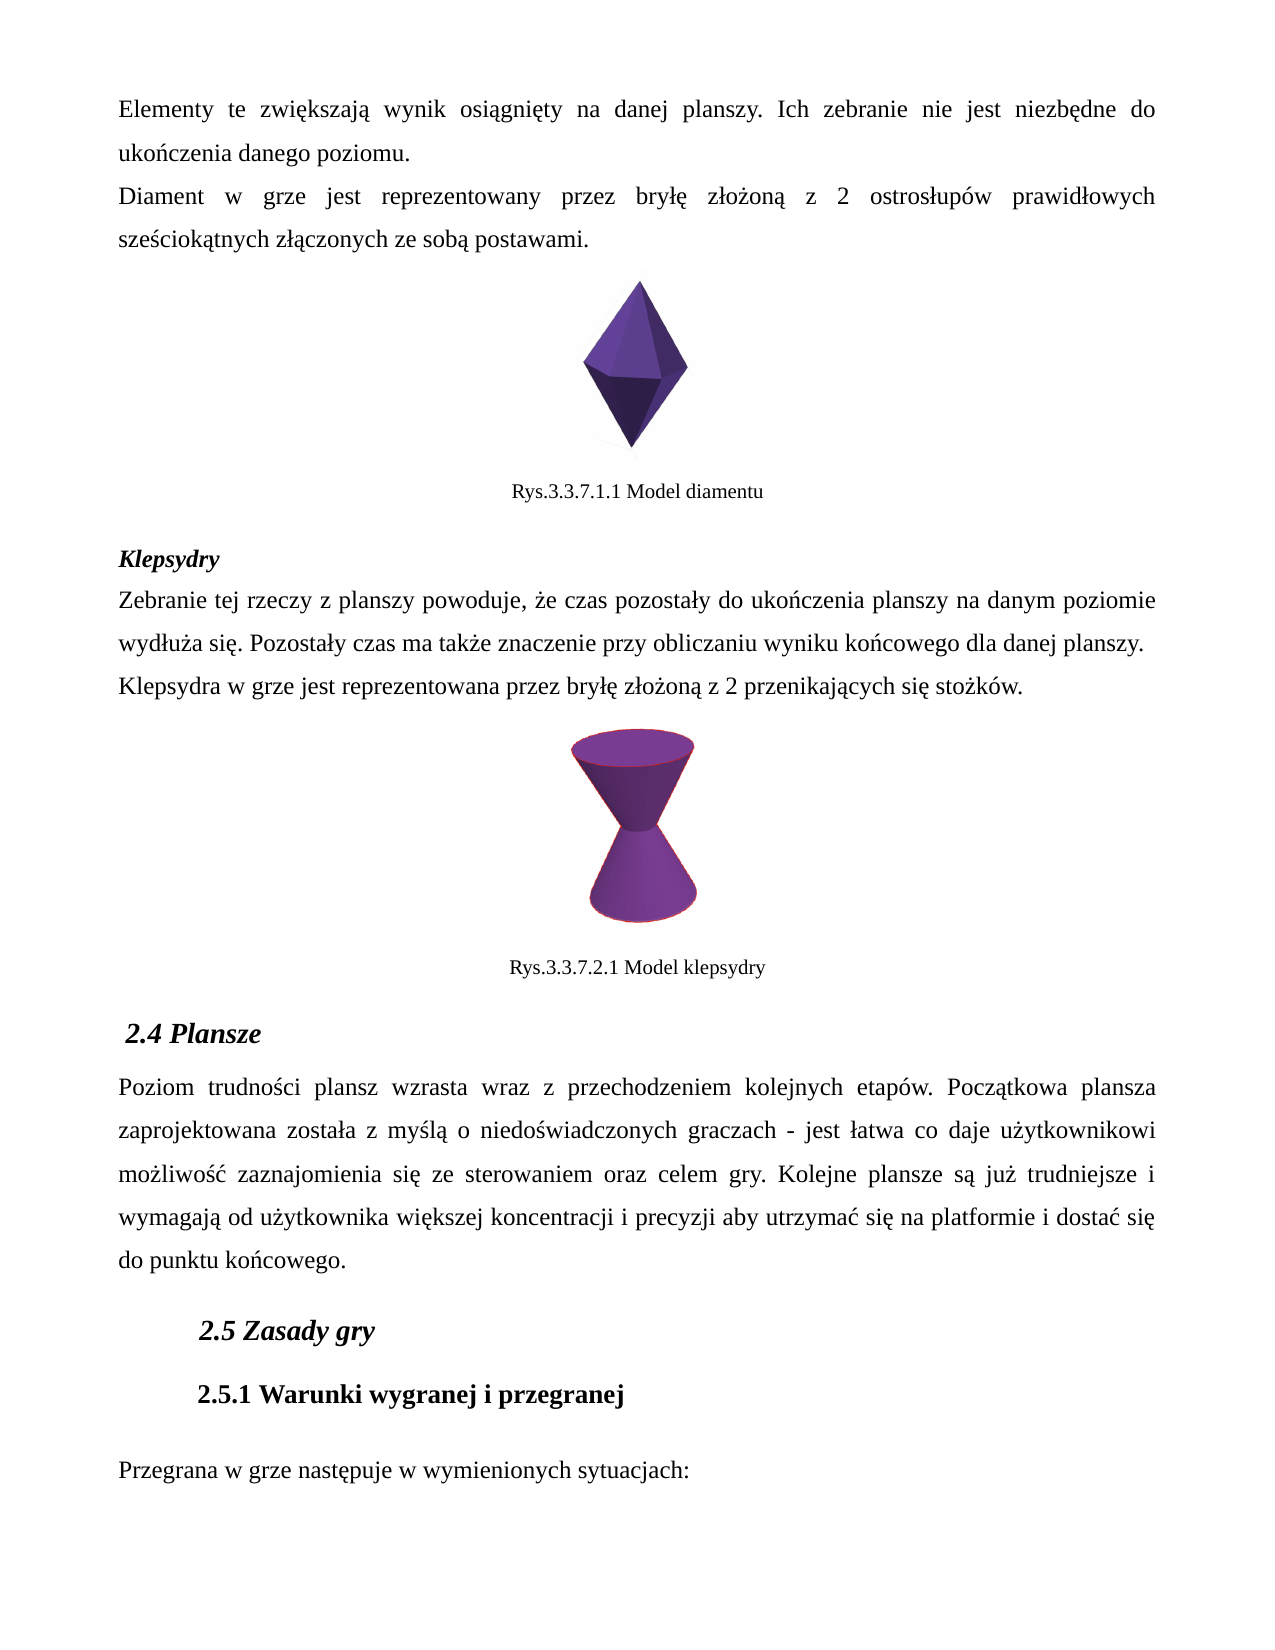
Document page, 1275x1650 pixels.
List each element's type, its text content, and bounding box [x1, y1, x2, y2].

text Rys.3.3.7.1.1 Model diamentu [118, 479, 1157, 503]
subtitle Zasady gry [192, 1313, 1157, 1347]
picture [563, 268, 712, 461]
subtitle Warunki wygranej i przegranej [191, 1378, 1157, 1409]
text Rys.3.3.7.2.1 Model klepsydry [118, 955, 1157, 979]
text Klepsydry [118, 544, 1157, 573]
list Zebranie tej rzeczy z planszy powoduje, że czas pozostały do ukończenia planszy na danym poziomie wydłuża się. Pozostały czas ma także znaczenie przy obliczaniu wyniku końcowego dla danej planszy. [118, 585, 1157, 657]
list Diament w grze jest reprezentowany przez bryłę złożoną z 2 ostrosłupów prawidłowych sześciokątnych złączonych ze sobą postawami. [118, 181, 1157, 253]
list Klepsydra w grze jest reprezentowana przez bryłę złożoną z 2 przenikających się stożków. [118, 671, 1157, 700]
text Przegrana w grze następuje w wymienionych sytuacjach: [118, 1455, 1157, 1484]
list Poziom trudności plansz wzrasta wraz z przechodzeniem kolejnych etapów. Początkowa plansza zaprojektowana została z myślą o niedoświadczonych graczach - jest łatwa co daje użytkownikowi możliwość zaznajomienia się ze sterowaniem oraz celem gry. Kolejne plansze są już trudniejsze i wymagają od użytkownika większej koncentracji i precyzji aby utrzymać się na platformie i dostać się do punktu końcowego. [118, 1072, 1157, 1274]
list Elementy te zwiększają wynik osiągnięty na danej planszy. Ich zebranie nie jest niezbędne do ukończenia danego poziomu. [118, 94, 1157, 166]
picture [553, 715, 722, 937]
subtitle Plansze [118, 1016, 1157, 1049]
